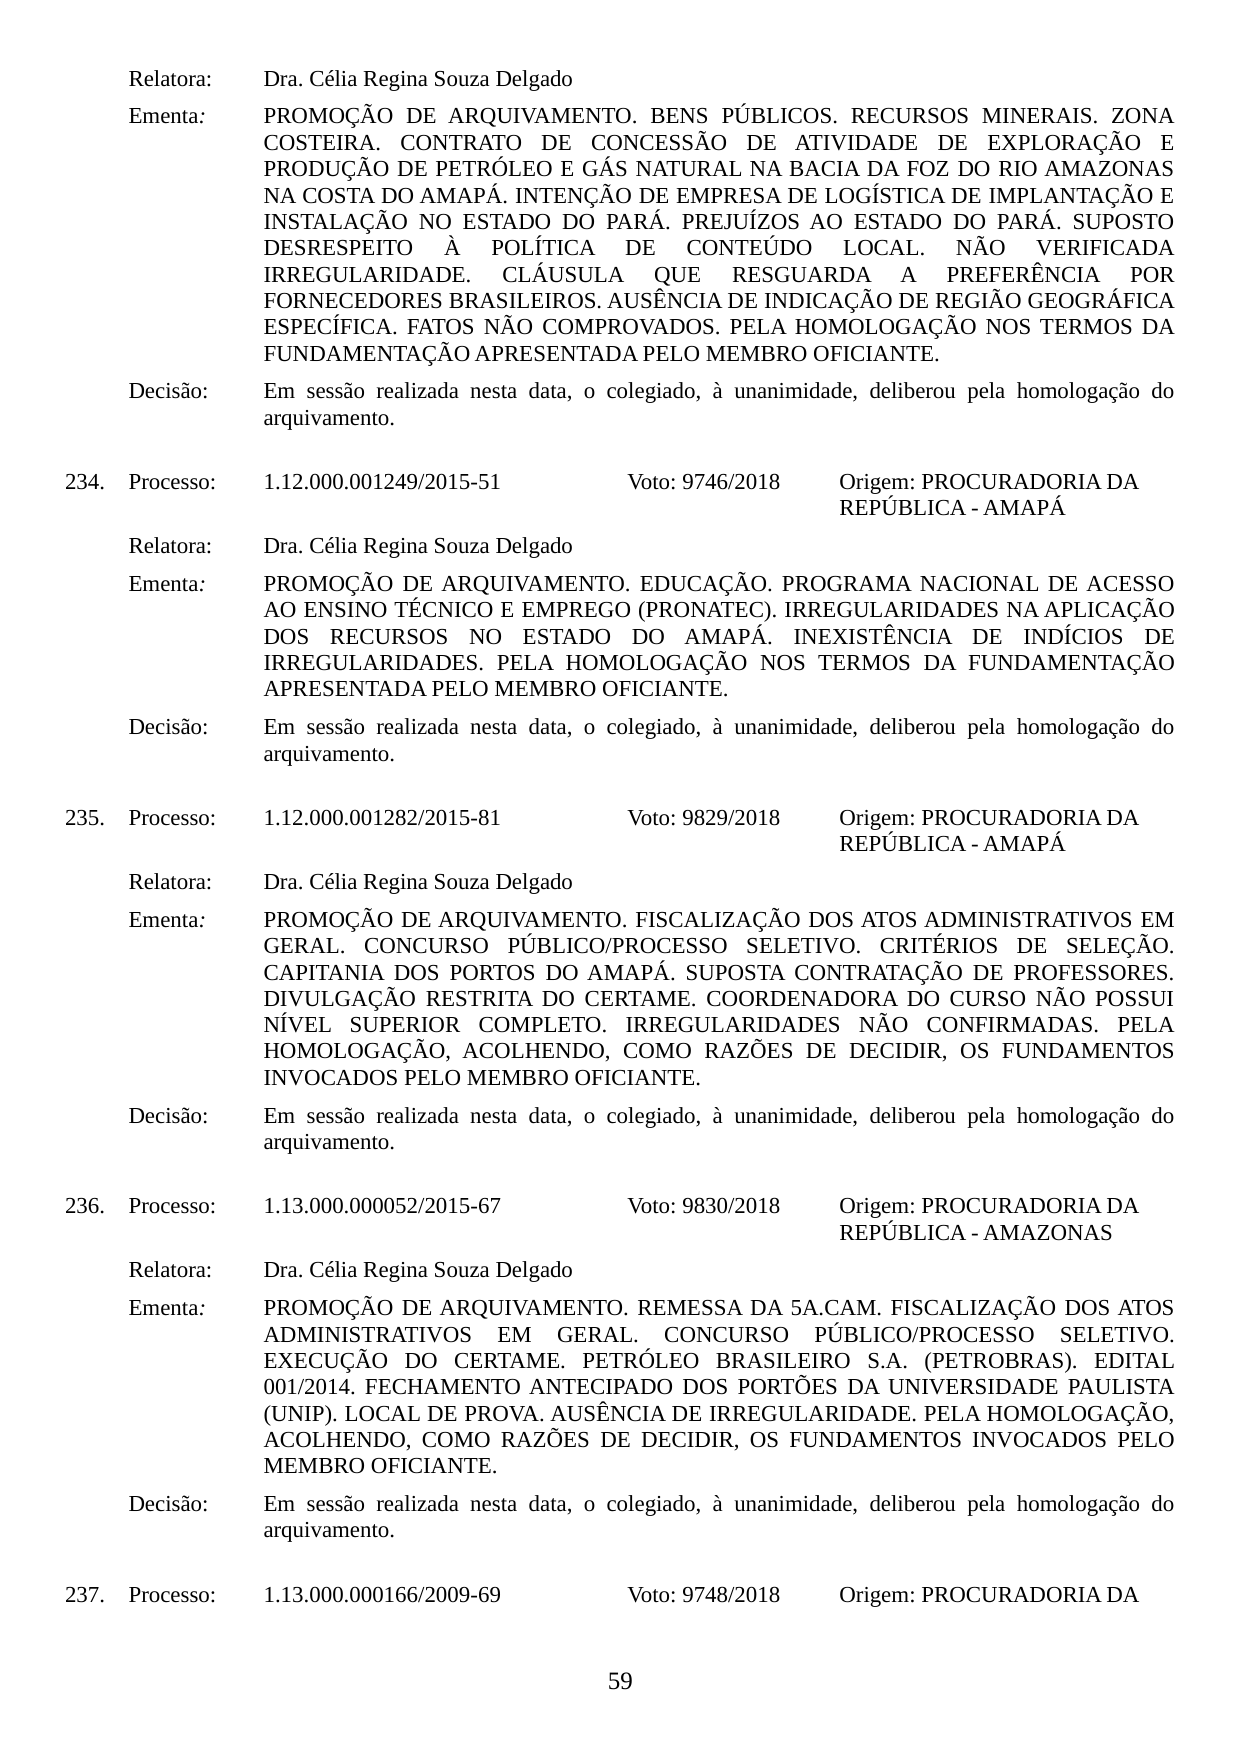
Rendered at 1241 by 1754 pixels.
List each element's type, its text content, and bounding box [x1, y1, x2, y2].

table_header Origem: PROCURADORIA DA REPÚBLICA - AMAZONAS [834, 1187, 1181, 1251]
table_cell [59, 1251, 123, 1288]
table_header 236. [59, 1187, 123, 1251]
table_header 234. [59, 463, 123, 527]
table_cell [59, 708, 123, 772]
table_cell Decisão: [123, 1096, 257, 1160]
table_cell Em sessão realizada nesta data, o colegiado, à unanimidade, deliberou pela homologação do arquivamento. [258, 1096, 1181, 1160]
table_cell Ementa: [123, 97, 257, 372]
table_cell Em sessão realizada nesta data, o colegiado, à unanimidade, deliberou pela homologação do arquivamento. [258, 708, 1181, 772]
table_cell Em sessão realizada nesta data, o colegiado, à unanimidade, deliberou pela homologação do arquivamento. [258, 372, 1181, 436]
table_header 1.13.000.000166/2009-69 [258, 1575, 621, 1613]
table_cell Relatora: [123, 527, 257, 564]
table_header Processo: [123, 1575, 257, 1613]
table_cell PROMOÇÃO DE ARQUIVAMENTO. FISCALIZAÇÃO DOS ATOS ADMINISTRATIVOS EM GERAL. CONCURSO PÚBLICO/PROCESSO SELETIVO. CRITÉRIOS DE SELEÇÃO. CAPITANIA DOS PORTOS DO AMAPÁ. SUPOSTA CONTRATAÇÃO DE PROFESSORES. DIVULGAÇÃO RESTRITA DO CERTAME. COORDENADORA DO CURSO NÃO POSSUI NÍVEL SUPERIOR COMPLETO. IRREGULARIDADES NÃO CONFIRMADAS. PELA HOMOLOGAÇÃO, ACOLHENDO, COMO RAZÕES DE DECIDIR, OS FUNDAMENTOS INVOCADOS PELO MEMBRO OFICIANTE. [258, 900, 1181, 1096]
table_cell Dra. Célia Regina Souza Delgado [258, 1251, 1181, 1288]
table_cell [59, 527, 123, 564]
table_header Processo: [123, 463, 257, 527]
table_header Voto: 9830/2018 [621, 1187, 833, 1251]
table_cell Dra. Célia Regina Souza Delgado [258, 59, 1181, 97]
table_cell Decisão: [123, 708, 257, 772]
table_cell Relatora: [123, 862, 257, 900]
table_header Voto: 9748/2018 [621, 1575, 833, 1613]
table_cell PROMOÇÃO DE ARQUIVAMENTO. REMESSA DA 5A.CAM. FISCALIZAÇÃO DOS ATOS ADMINISTRATIVOS EM GERAL. CONCURSO PÚBLICO/PROCESSO SELETIVO. EXECUÇÃO DO CERTAME. PETRÓLEO BRASILEIRO S.A. (PETROBRAS). EDITAL 001/2014. FECHAMENTO ANTECIPADO DOS PORTÕES DA UNIVERSIDADE PAULISTA (UNIP). LOCAL DE PROVA. AUSÊNCIA DE IRREGULARIDADE. PELA HOMOLOGAÇÃO, ACOLHENDO, COMO RAZÕES DE DECIDIR, OS FUNDAMENTOS INVOCADOS PELO MEMBRO OFICIANTE. [258, 1289, 1181, 1484]
table_cell Decisão: [123, 1485, 257, 1549]
table_header 235. [59, 798, 123, 862]
table_header Processo: [123, 1187, 257, 1251]
table_cell [59, 1485, 123, 1549]
table_cell Relatora: [123, 1251, 257, 1288]
table_header Processo: [123, 798, 257, 862]
table_cell [59, 900, 123, 1096]
table_header Origem: PROCURADORIA DA REPÚBLICA - AMAPÁ [834, 463, 1181, 527]
table_header Voto: 9829/2018 [621, 798, 833, 862]
table_cell [59, 1289, 123, 1484]
table_cell [59, 59, 123, 97]
table_header Origem: PROCURADORIA DA [834, 1575, 1181, 1613]
table_cell Dra. Célia Regina Souza Delgado [258, 862, 1181, 900]
table_header 237. [59, 1575, 123, 1613]
table_cell [59, 862, 123, 900]
table_cell Decisão: [123, 372, 257, 436]
table_header 1.13.000.000052/2015-67 [258, 1187, 621, 1251]
table_cell PROMOÇÃO DE ARQUIVAMENTO. BENS PÚBLICOS. RECURSOS MINERAIS. ZONA COSTEIRA. CONTRATO DE CONCESSÃO DE ATIVIDADE DE EXPLORAÇÃO E PRODUÇÃO DE PETRÓLEO E GÁS NATURAL NA BACIA DA FOZ DO RIO AMAZONAS NA COSTA DO AMAPÁ. INTENÇÃO DE EMPRESA DE LOGÍSTICA DE IMPLANTAÇÃO E INSTALAÇÃO NO ESTADO DO PARÁ. PREJUÍZOS AO ESTADO DO PARÁ. SUPOSTO DESRESPEITO À POLÍTICA DE CONTEÚDO LOCAL. NÃO VERIFICADA IRREGULARIDADE. CLÁUSULA QUE RESGUARDA A PREFERÊNCIA POR FORNECEDORES BRASILEIROS. AUSÊNCIA DE INDICAÇÃO DE REGIÃO GEOGRÁFICA ESPECÍFICA. FATOS NÃO COMPROVADOS. PELA HOMOLOGAÇÃO NOS TERMOS DA FUNDAMENTAÇÃO APRESENTADA PELO MEMBRO OFICIANTE. [258, 97, 1181, 372]
table_cell Em sessão realizada nesta data, o colegiado, à unanimidade, deliberou pela homologação do arquivamento. [258, 1485, 1181, 1549]
table_header 1.12.000.001282/2015-81 [258, 798, 621, 862]
table_header Origem: PROCURADORIA DA REPÚBLICA - AMAPÁ [834, 798, 1181, 862]
table_cell Ementa: [123, 564, 257, 708]
table_cell [59, 1096, 123, 1160]
table_cell Relatora: [123, 59, 257, 97]
table_cell [59, 97, 123, 372]
table_cell Ementa: [123, 900, 257, 1096]
table_cell Ementa: [123, 1289, 257, 1484]
table_header 1.12.000.001249/2015-51 [258, 463, 621, 527]
table_header Voto: 9746/2018 [621, 463, 833, 527]
table_cell [59, 372, 123, 436]
table_cell [59, 564, 123, 708]
table_cell Dra. Célia Regina Souza Delgado [258, 527, 1181, 564]
table_cell PROMOÇÃO DE ARQUIVAMENTO. EDUCAÇÃO. PROGRAMA NACIONAL DE ACESSO AO ENSINO TÉCNICO E EMPREGO (PRONATEC). IRREGULARIDADES NA APLICAÇÃO DOS RECURSOS NO ESTADO DO AMAPÁ. INEXISTÊNCIA DE INDÍCIOS DE IRREGULARIDADES. PELA HOMOLOGAÇÃO NOS TERMOS DA FUNDAMENTAÇÃO APRESENTADA PELO MEMBRO OFICIANTE. [258, 564, 1181, 708]
